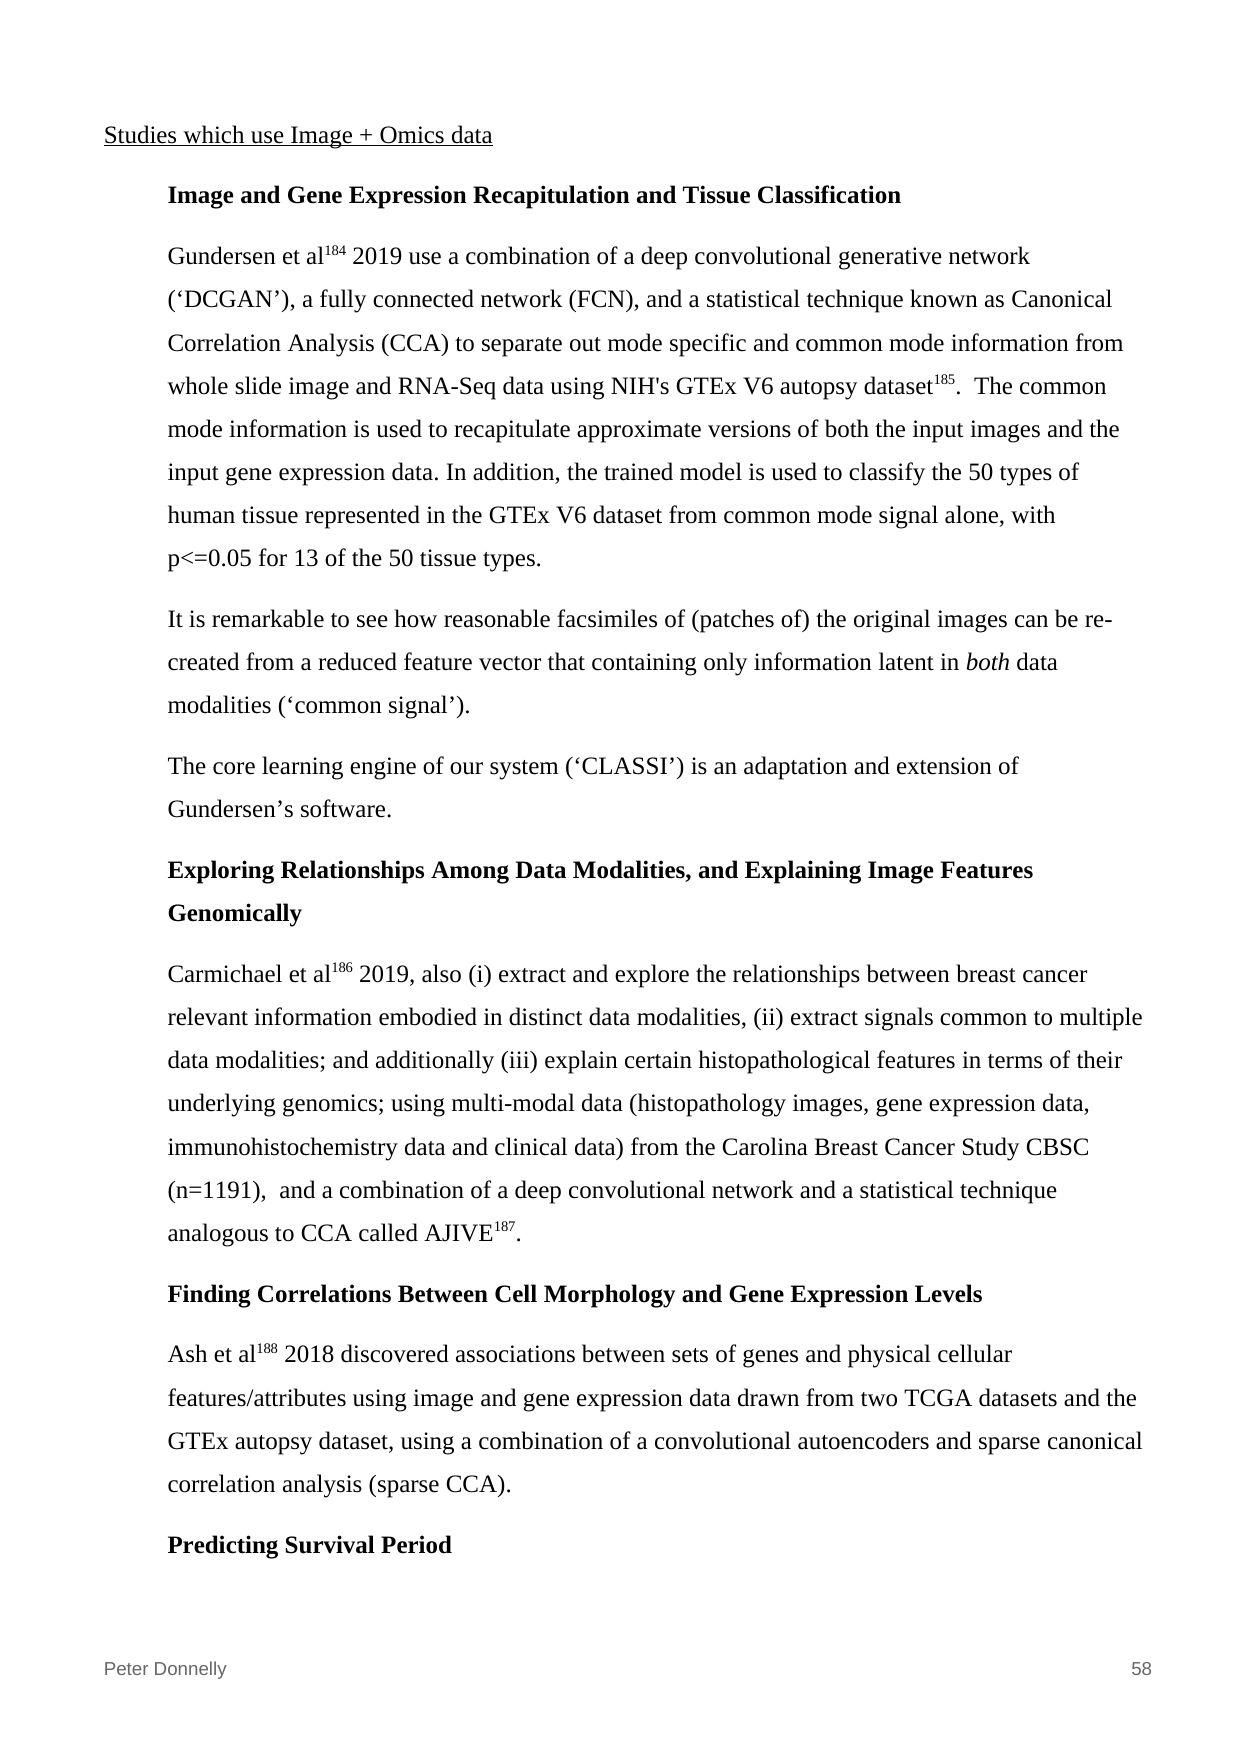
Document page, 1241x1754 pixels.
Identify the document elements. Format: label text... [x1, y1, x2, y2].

text Image and Gene Expression Recapitulation and Tissue Classification [167, 181, 1146, 209]
text Exploring Relationships Among Data Modalities, and Explaining Image Features Genomically [167, 855, 1146, 927]
text Finding Correlations Between Cell Morphology and Gene Expression Levels [167, 1279, 1146, 1307]
text Ash et al 2018 discovered associations between sets of genes and physical cellular features/attributes using image and gene expression data drawn from two TCGA datasets and the GTEx autopsy dataset, using a combination of a convolutional autoencoders and sparse canonical correlation analysis (sparse CCA). [167, 1339, 1146, 1498]
text Gundersen et al 2019 use a combination of a deep convolutional generative network (‘DCGAN’), a fully connected network (FCN), and a statistical technique known as Canonical Correlation Analysis (CCA) to separate out mode specific and common mode information from whole slide image and RNA-Seq data using NIH's GTEx V6 autopsy dataset. The common mode information is used to recapitulate approximate versions of both the input images and the input gene expression data. In addition, the trained model is used to classify the 50 types of human tissue represented in the GTEx V6 dataset from common mode signal alone, with p<=0.05 for 13 of the 50 tissue types. [167, 241, 1146, 572]
text Studies which use Image + Omics data [103, 120, 1146, 148]
text It is remarkable to see how reasonable facsimiles of (patches of) the original images can be re-created from a reduced feature vector that containing only information latent in both data modalities (‘common signal’). [167, 604, 1146, 719]
text The core learning engine of our system (‘CLASSI’) is an adaptation and extension of Gundersen’s software. [167, 751, 1146, 823]
text Predicting Survival Period [167, 1530, 1146, 1558]
text Carmichael et al 2019, also (i) extract and explore the relationships between breast cancer relevant information embodied in distinct data modalities, (ii) extract signals common to multiple data modalities; and additionally (iii) explain certain histopathological features in terms of their underlying genomics; using multi-modal data (histopathology images, gene expression data, immunohistochemistry data and clinical data) from the Carolina Breast Cancer Study CBSC (n=1191), and a combination of a deep convolutional network and a statistical technique analogous to CCA called AJIVE. [167, 959, 1146, 1247]
